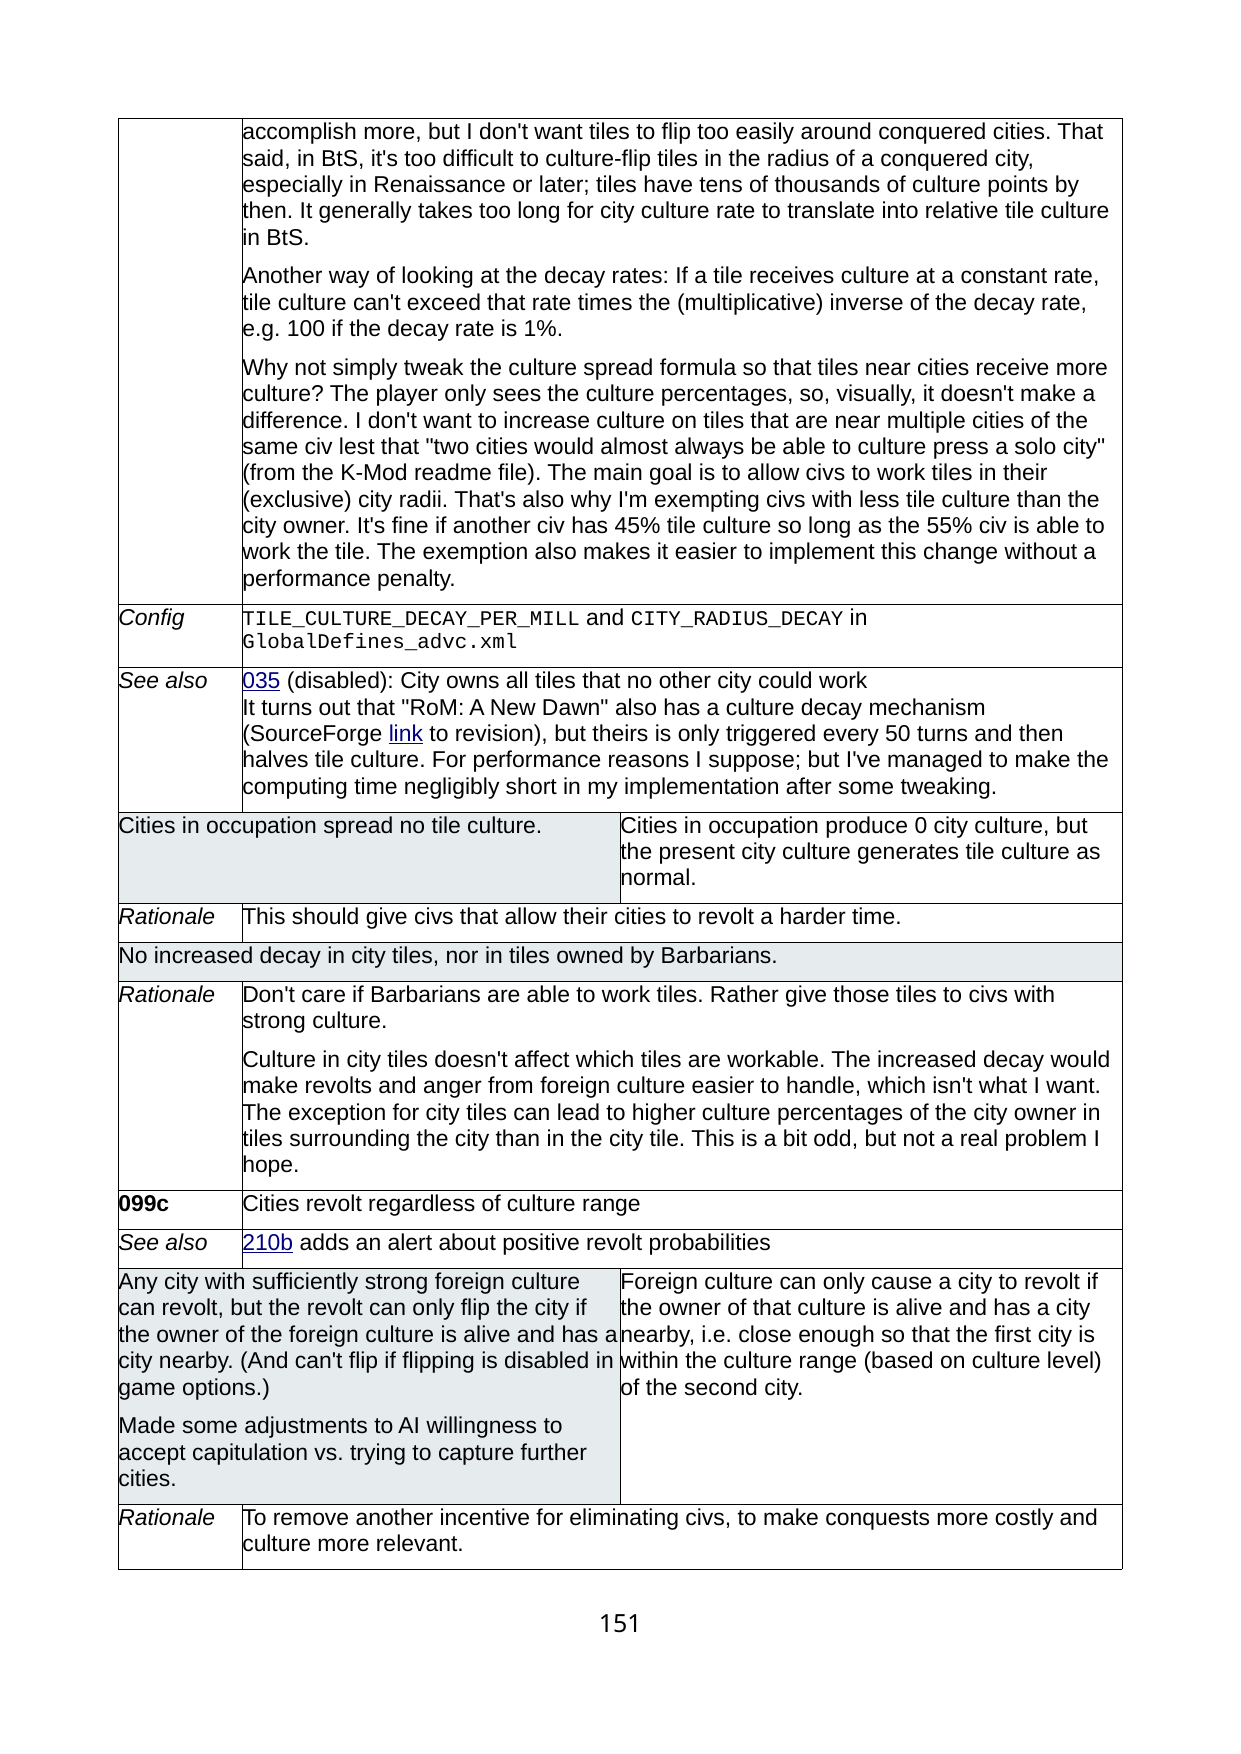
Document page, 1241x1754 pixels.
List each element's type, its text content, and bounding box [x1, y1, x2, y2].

table_cell Cities in occupation spread no tile culture. [119, 813, 620, 903]
table_cell Cities in occupation produce 0 city culture, but the present city culture generates tile culture as normal. [621, 813, 1122, 903]
table_cell Cities revolt regardless of culture range [243, 1191, 1122, 1229]
table_cell TILE_CULTURE_DECAY_PER_MILL and CITY_RADIUS_DECAY in GlobalDefines_advc.xml [243, 605, 1122, 667]
table_cell Config [119, 605, 242, 667]
table_cell Rationale [119, 1505, 242, 1569]
table_cell accomplish more, but I don't want tiles to flip too easily around conquered cities. That said, in BtS, it's too difficult to culture-flip tiles in the radius of a conquered city, especially in Renaissance or later; tiles have tens of thousands of culture points by then. It generally takes too long for city culture rate to translate into relative tile culture in BtS. Another way of looking at the decay rates: If a tile receives culture at a constant rate, tile culture can't exceed that rate times the (multiplicative) inverse of the decay rate, e.g. 100 if the decay rate is 1%. Why not simply tweak the culture spread formula so that tiles near cities receive more culture? The player only sees the culture percentages, so, visually, it doesn't make a difference. I don't want to increase culture on tiles that are near multiple cities of the same civ lest that "two cities would almost always be able to culture press a solo city" (from the K-Mod readme file). The main goal is to allow civs to work tiles in their (exclusive) city radii. That's also why I'm exempting civs with less tile culture than the city owner. It's fine if another civ has 45% tile culture so long as the 55% civ is able to work the tile. The exemption also makes it easier to implement this change without a performance penalty. [243, 119, 1122, 603]
table_cell 099c [119, 1191, 242, 1229]
table_cell 035 (disabled): City owns all tiles that no other city could work It turns out that "RoM: A New Dawn" also has a culture decay mechanism (SourceForge link to revision), but theirs is only triggered every 50 turns and then halves tile culture. For performance reasons I suppose; but I've managed to make the computing time negligibly short in my implementation after some tweaking. [243, 668, 1122, 812]
table_cell Foreign culture can only cause a city to revolt if the owner of that culture is alive and has a city nearby, i.e. close enough so that the first city is within the culture range (based on culture level) of the second city. [621, 1269, 1122, 1504]
table_cell See also [119, 668, 242, 812]
table_cell Rationale [119, 982, 242, 1190]
table_cell Any city with sufficiently strong foreign culture can revolt, but the revolt can only flip the city if the owner of the foreign culture is alive and has a city nearby. (And can't flip if flipping is disabled in game options.) Made some adjustments to AI willingness to accept capitulation vs. trying to capture further cities. [119, 1269, 620, 1504]
table_cell [119, 119, 242, 603]
table_cell To remove another incentive for eliminating civs, to make conquests more costly and culture more relevant. [243, 1505, 1122, 1569]
table_cell This should give civs that allow their cities to revolt a harder time. [243, 904, 1122, 942]
table_cell 210b adds an alert about positive revolt probabilities [243, 1230, 1122, 1268]
table_cell No increased decay in city tiles, nor in tiles owned by Barbarians. [119, 943, 1122, 981]
table_cell Rationale [119, 904, 242, 942]
table_cell See also [119, 1230, 242, 1268]
table_cell Don't care if Barbarians are able to work tiles. Rather give those tiles to civs with strong culture. Culture in city tiles doesn't affect which tiles are workable. The increased decay would make revolts and anger from foreign culture easier to handle, which isn't what I want. The exception for city tiles can lead to higher culture percentages of the city owner in tiles surrounding the city than in the city tile. This is a bit odd, but not a real problem I hope. [243, 982, 1122, 1190]
